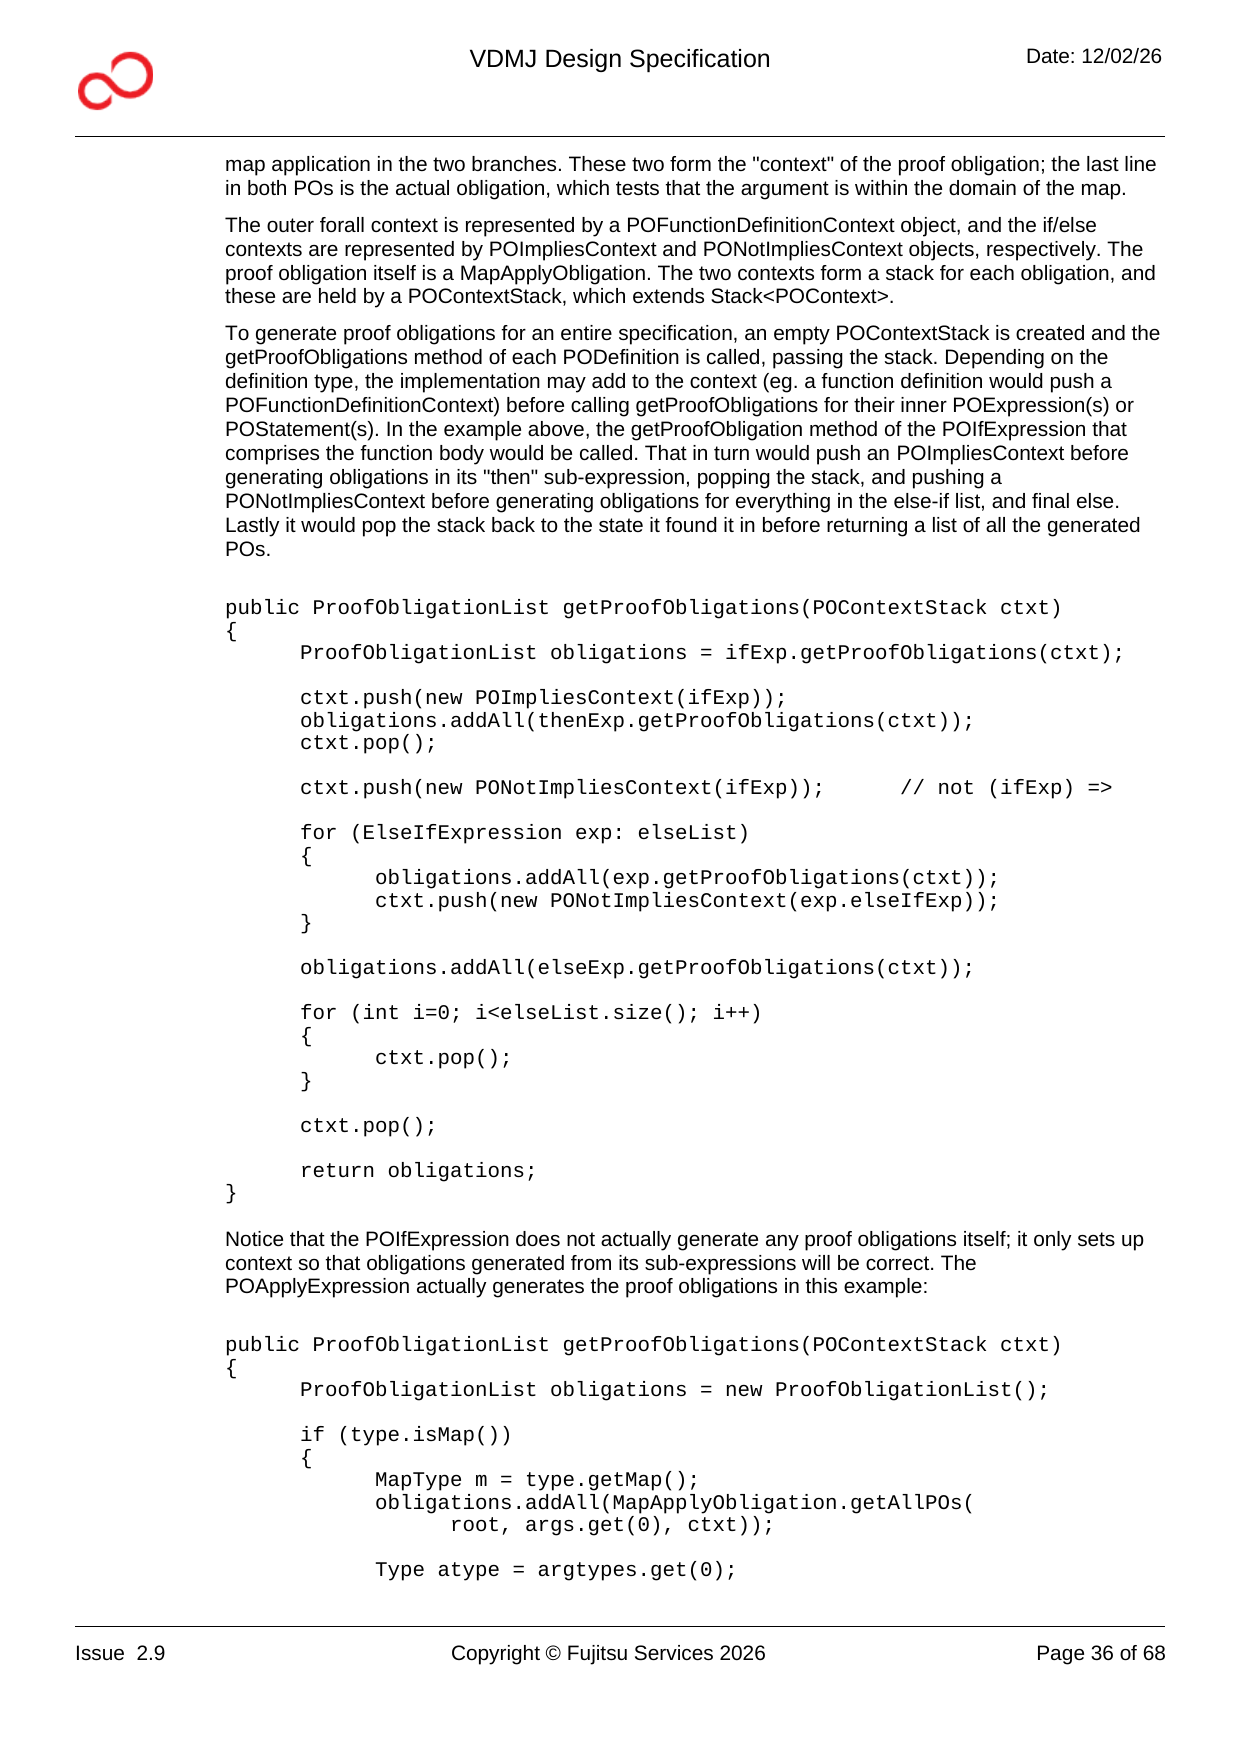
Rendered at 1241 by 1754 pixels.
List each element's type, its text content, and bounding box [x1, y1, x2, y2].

text ctxt.pop(); [225, 1047, 1165, 1069]
text obligations.addAll(thenExp.getProofObligations(ctxt)); [225, 709, 1165, 732]
text obligations.addAll(MapApplyObligation.getAllPOs( [225, 1491, 1165, 1514]
text { [225, 619, 1165, 642]
text { [225, 1356, 1165, 1379]
text { [225, 1024, 1165, 1047]
text obligations.addAll(exp.getProofObligations(ctxt)); [225, 867, 1165, 889]
text ctxt.push(new POImpliesContext(ifExp)); [225, 687, 1165, 709]
text map application in the two branches. These two form the "context" of the proof obligation; the last line in both POs is the actual obligation, which tests that the argument is within the domain of the map. [225, 152, 1165, 200]
text Notice that the POIfExpression does not actually generate any proof obligations itself; it only sets up context so that obligations generated from its sub-expressions will be correct. The POApplyExpression actually generates the proof obligations in this example: [225, 1227, 1165, 1299]
text if (type.isMap()) [225, 1424, 1165, 1446]
text ctxt.push(new PONotImpliesContext(exp.elseIfExp)); [225, 889, 1165, 912]
text for (ElseIfExpression exp: elseList) [225, 822, 1165, 844]
text The outer forall context is represented by a POFunctionDefinitionContext object, and the if/else contexts are represented by POImpliesContext and PONotImpliesContext objects, respectively. The proof obligation itself is a MapApplyObligation. The two contexts form a stack for each obligation, and these are held by a POContextStack, which extends Stack<POContext>. [225, 213, 1165, 309]
text MapType m = type.getMap(); [225, 1469, 1165, 1491]
text ctxt.pop(); [225, 732, 1165, 754]
text obligations.addAll(elseExp.getProofObligations(ctxt)); [225, 957, 1165, 979]
text { [225, 844, 1165, 867]
text return obligations; [225, 1159, 1165, 1182]
text To generate proof obligations for an entire specification, an empty POContextStack is created and the getProofObligations method of each PODefinition is called, passing the stack. Depending on the definition type, the implementation may add to the context (eg. a function definition would push a POFunctionDefinitionContext) before calling getProofObligations for their inner POExpression(s) or POStatement(s). In the example above, the getProofObligation method of the POIfExpression that comprises the function body would be called. That in turn would push an POImpliesContext before generating obligations in its "then" sub-expression, popping the stack, and pushing a PONotImpliesContext before generating obligations for everything in the else-if list, and final else. Lastly it would pop the stack back to the state it found it in before returning a list of all the generated POs. [225, 321, 1165, 561]
text Type atype = argtypes.get(0); [225, 1559, 1165, 1581]
text } [225, 1069, 1165, 1092]
text { [225, 1446, 1165, 1469]
text public ProofObligationList getProofObligations(POContextStack ctxt) [225, 1334, 1165, 1356]
text ctxt.push(new PONotImpliesContext(ifExp)); // not (ifExp) => [225, 777, 1165, 799]
text ProofObligationList obligations = new ProofObligationList(); [225, 1379, 1165, 1401]
text for (int i=0; i<elseList.size(); i++) [225, 1002, 1165, 1024]
text } [225, 912, 1165, 934]
text ProofObligationList obligations = ifExp.getProofObligations(ctxt); [225, 642, 1165, 664]
text public ProofObligationList getProofObligations(POContextStack ctxt) [225, 597, 1165, 619]
picture [78, 44, 153, 120]
text root, args.get(0), ctxt)); [225, 1514, 1165, 1536]
text } [225, 1182, 1165, 1204]
text ctxt.pop(); [225, 1114, 1165, 1137]
